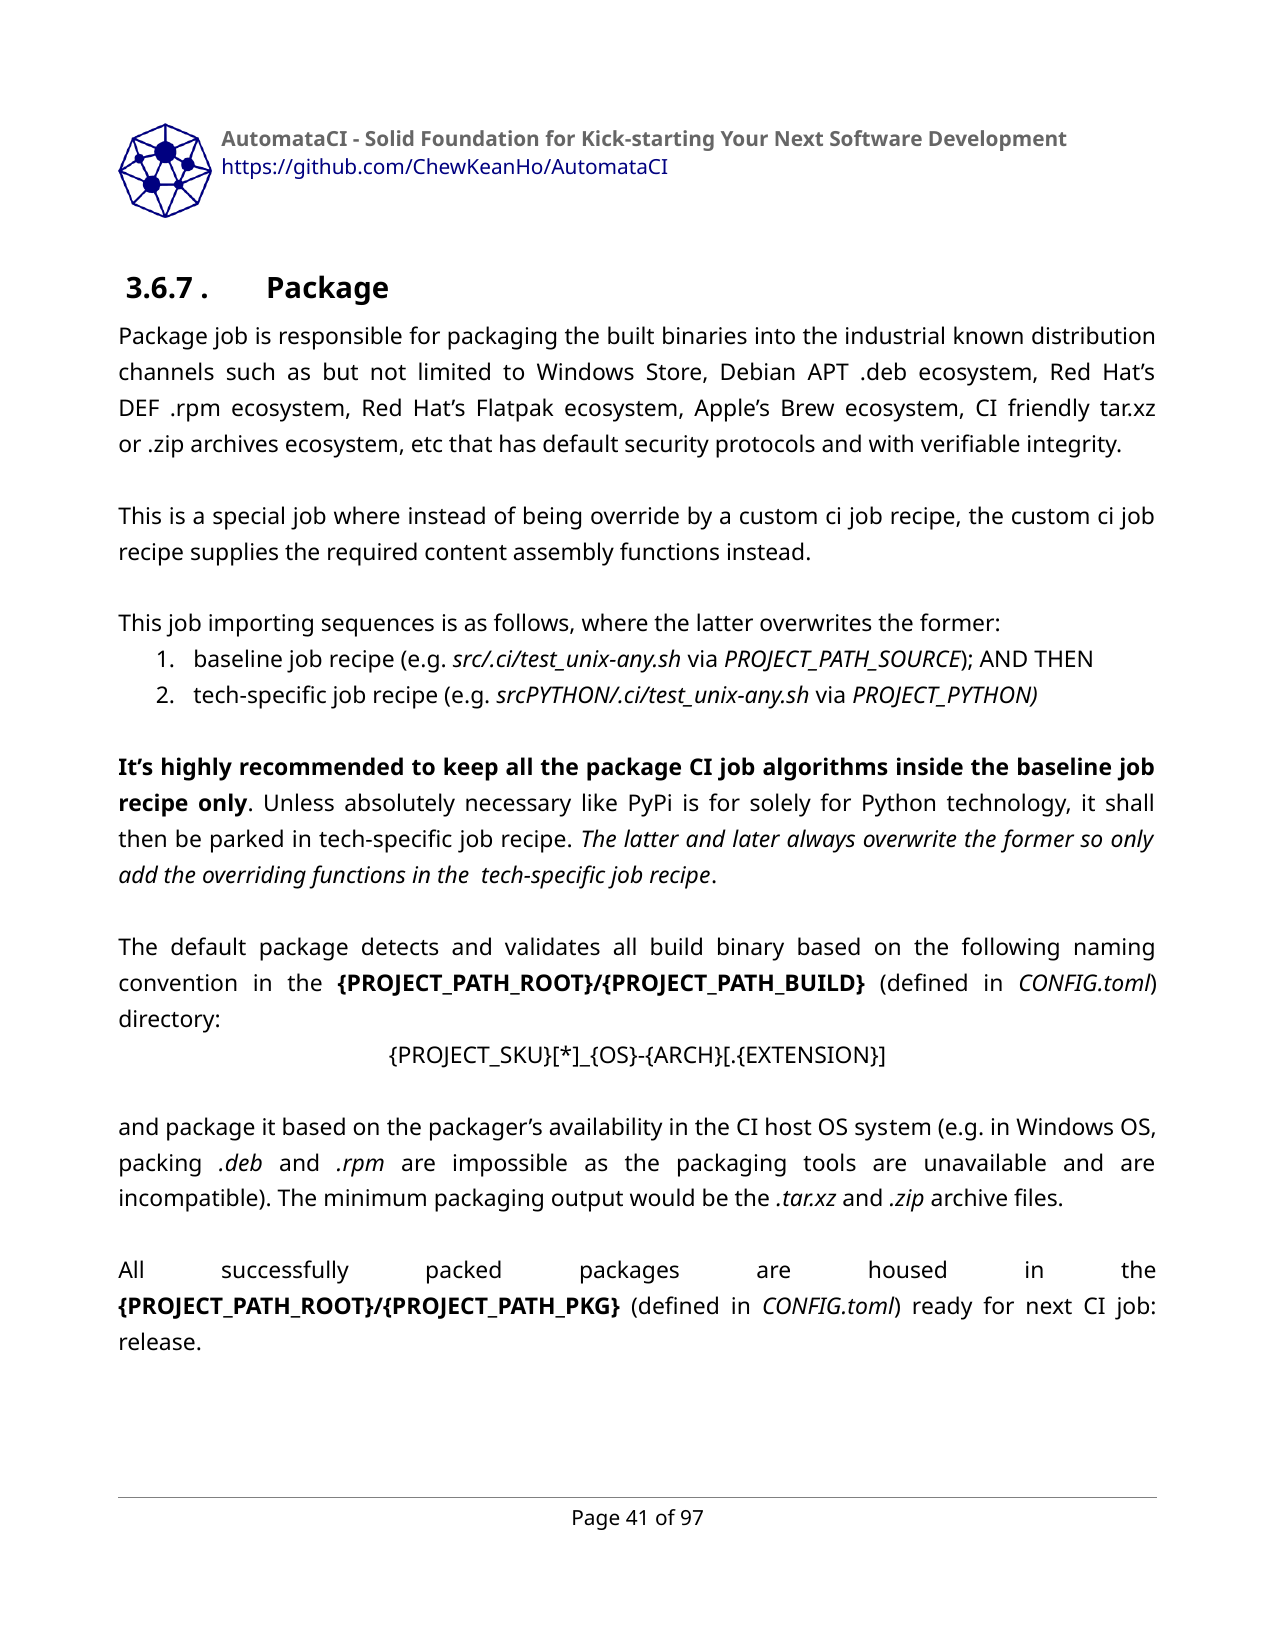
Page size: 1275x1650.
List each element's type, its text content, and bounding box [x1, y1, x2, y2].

list tech-specific job recipe (e.g. srcPYTHON/.ci/test_unix-any.sh via PROJECT_PYTHON) [156, 679, 1157, 711]
list baseline job recipe (e.g. src/.ci/test_unix-any.sh via PROJECT_PATH_SOURCE); AND THEN [156, 643, 1157, 674]
text All successfully packed packages are housed in the {PROJECT_PATH_ROOT}/{PROJECT_PATH_PKG} (defined in CONFIG.toml) ready for next CI job: release. [118, 1254, 1157, 1357]
text It’s highly recommended to keep all the package CI job algorithms inside the baseline job recipe only. Unless absolutely necessary like PyPi is for solely for Python technology, it shall then be parked in tech-specific job recipe. The latter and later always overwrite the former so only add the overriding functions in the tech-specific job recipe. [118, 751, 1157, 890]
picture [118, 123, 212, 218]
text This is a special job where instead of being override by a custom ci job recipe, the custom ci job recipe supplies the required content assembly functions instead. [118, 499, 1157, 567]
text and package it based on the packager’s availability in the CI host OS system (e.g. in Windows OS, packing .deb and .rpm are impossible as the packaging tools are unavailable and are incompatible). The minimum packaging output would be the .tar.xz and .zip archive files. [118, 1111, 1157, 1214]
text {PROJECT_SKU}[*]_{OS}-{ARCH}[.{EXTENSION}] [118, 1039, 1157, 1070]
subtitle Package [118, 267, 1157, 307]
text The default package detects and validates all build binary based on the following naming convention in the {PROJECT_PATH_ROOT}/{PROJECT_PATH_BUILD} (defined in CONFIG.toml) directory: [118, 931, 1157, 1034]
text This job importing sequences is as follows, where the latter overwrites the former: [118, 607, 1157, 639]
text Package job is responsible for packaging the built binaries into the industrial known distribution channels such as but not limited to Windows Store, Debian APT .deb ecosystem, Red Hat’s DEF .rpm ecosystem, Red Hat’s Flatpak ecosystem, Apple’s Brew ecosystem, CI friendly tar.xz or .zip archives ecosystem, etc that has default security protocols and with verifiable integrity. [118, 320, 1157, 459]
